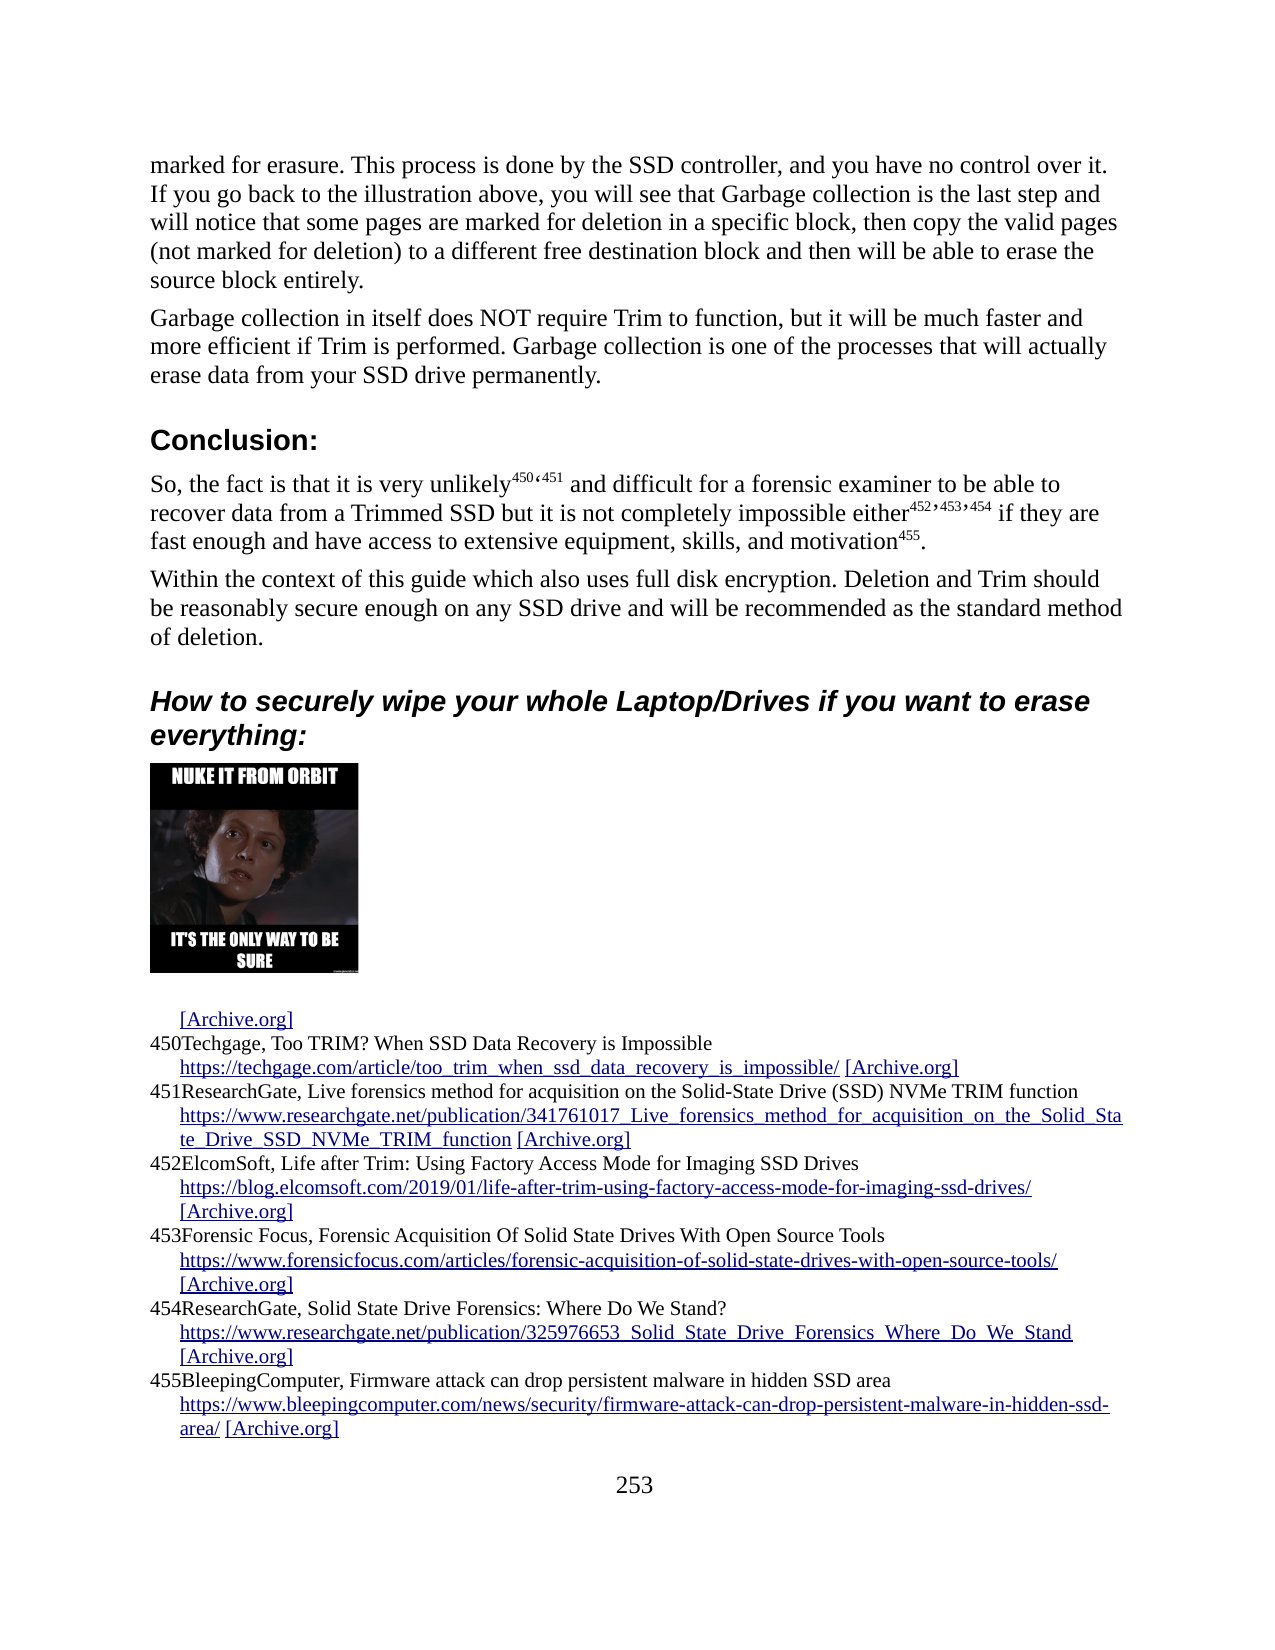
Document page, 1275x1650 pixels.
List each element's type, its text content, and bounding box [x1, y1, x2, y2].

text Garbage collection in itself does NOT require Trim to function, but it will be much faster and more efficient if Trim is performed. Garbage collection is one of the processes that will actually erase data from your SSD drive permanently. [150, 303, 1125, 389]
text marked for erasure. This process is done by the SSD controller, and you have no control over it. If you go back to the illustration above, you will see that Garbage collection is the last step and will notice that some pages are marked for deletion in a specific block, then copy the valid pages (not marked for deletion) to a different free destination block and then will be able to erase the source block entirely. [150, 150, 1125, 294]
text [Archive.org] [150, 1007, 1125, 1031]
text Forensic Focus, Forensic Acquisition Of Solid State Drives With Open Source Tools https://www.forensicfocus.com/articles/forensic-acquisition-of-solid-state-drives-with-open-source-tools/ [Archive.org] [150, 1223, 1125, 1296]
text ResearchGate, Live forensics method for acquisition on the Solid-State Drive (SSD) NVMe TRIM function https://www.researchgate.net/publication/341761017_Live_forensics_method_for_acquisition_on_the_Solid_State_Drive_SSD_NVMe_TRIM_function [Archive.org] [150, 1079, 1125, 1151]
subtitle How to securely wipe your whole Laptop/Drives if you want to erase everything: [150, 684, 1125, 751]
text So, the fact is that it is very unlikely‘ and difficult for a forensic examiner to be able to recover data from a Trimmed SSD but it is not completely impossible either’’ if they are fast enough and have access to extensive equipment, skills, and motivation. [150, 469, 1125, 555]
text ResearchGate, Solid State Drive Forensics: Where Do We Stand? https://www.researchgate.net/publication/325976653_Solid_State_Drive_Forensics_Where_Do_We_Stand [Archive.org] [150, 1296, 1125, 1368]
text BleepingComputer, Firmware attack can drop persistent malware in hidden SSD area https://www.bleepingcomputer.com/news/security/firmware-attack-can-drop-persistent-malware-in-hidden-ssd-area/ [Archive.org] [150, 1368, 1125, 1440]
text Within the context of this guide which also uses full disk encryption. Deletion and Trim should be reasonably secure enough on any SSD drive and will be recommended as the standard method of deletion. [150, 564, 1125, 650]
subtitle Conclusion: [150, 423, 1125, 456]
text Techgage, Too TRIM? When SSD Data Recovery is Impossible https://techgage.com/article/too_trim_when_ssd_data_recovery_is_impossible/ [Archive.org] [150, 1031, 1125, 1079]
picture [150, 763, 359, 973]
text ElcomSoft, Life after Trim: Using Factory Access Mode for Imaging SSD Drives https://blog.elcomsoft.com/2019/01/life-after-trim-using-factory-access-mode-for-imaging-ssd-drives/ [Archive.org] [150, 1151, 1125, 1223]
